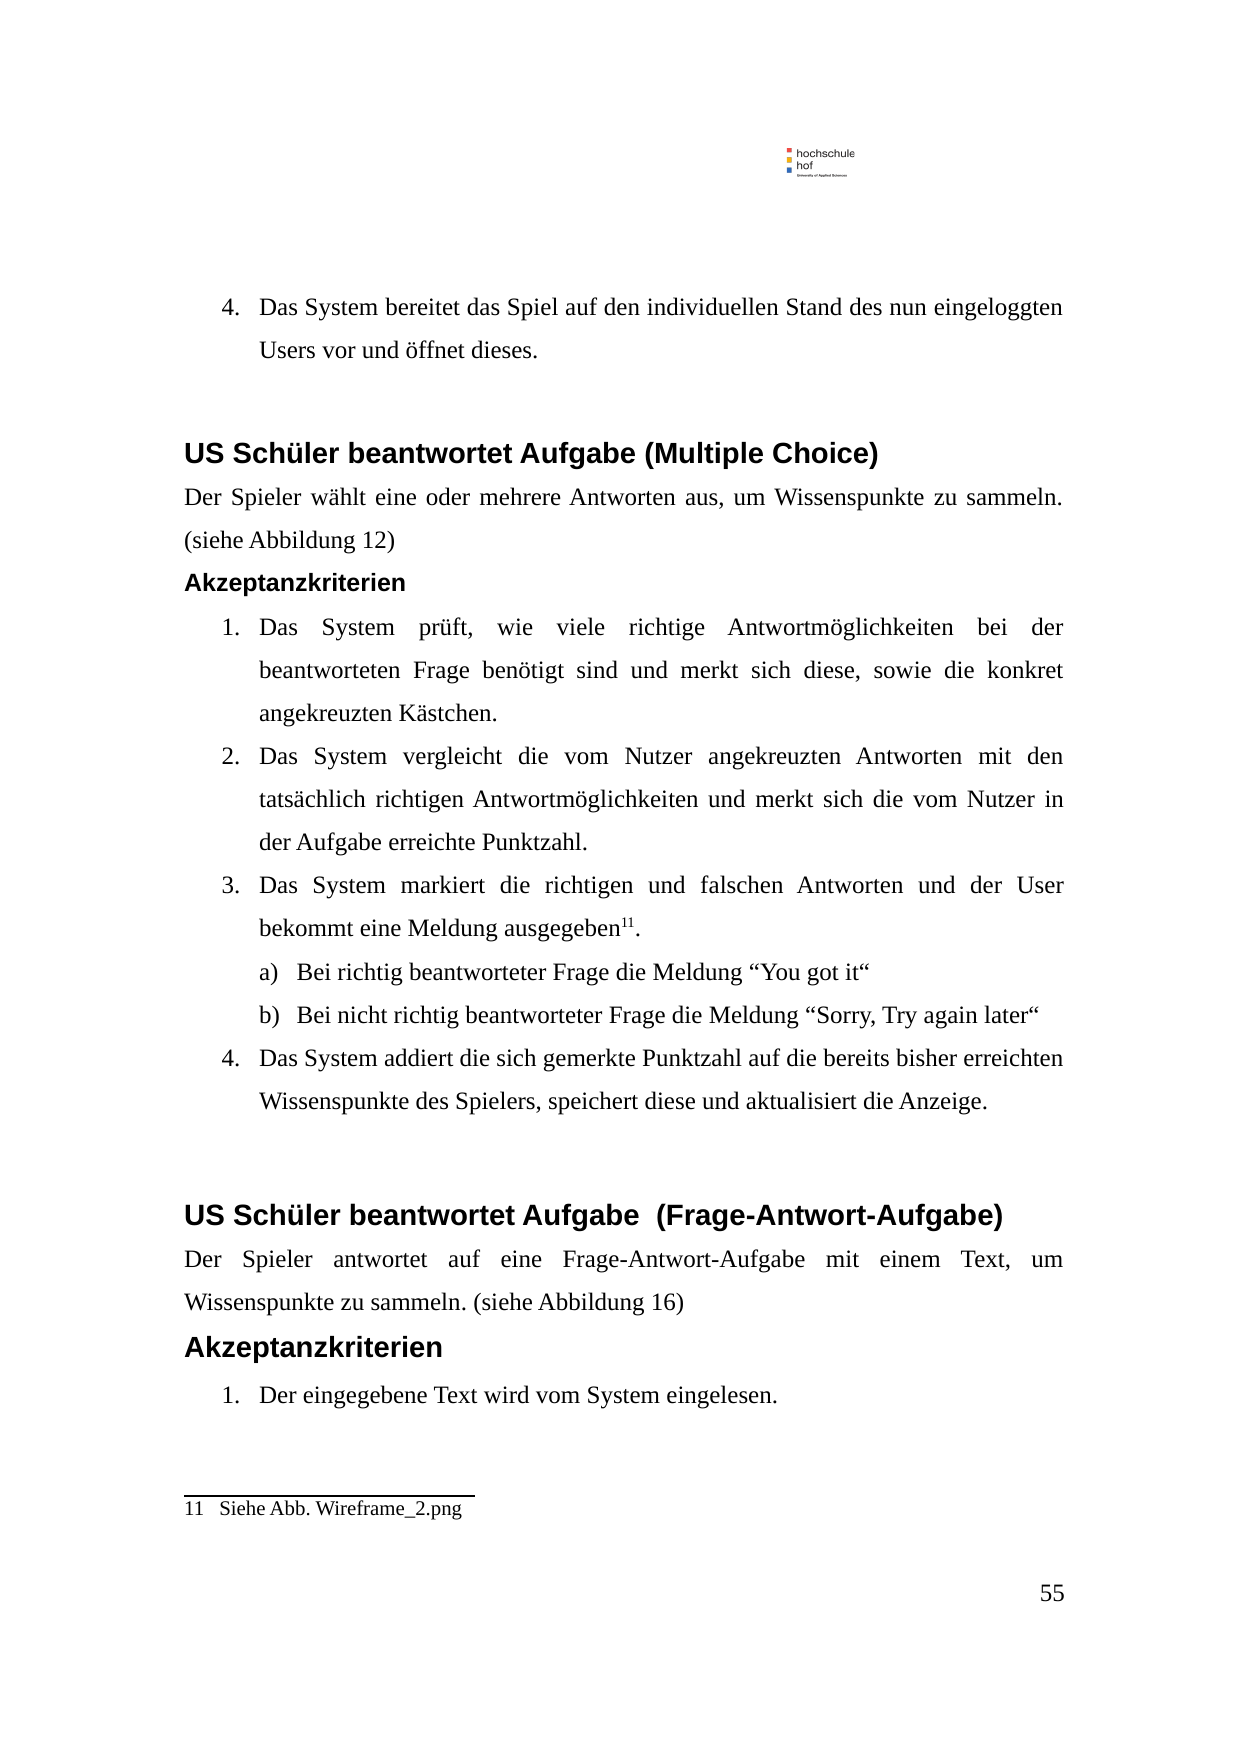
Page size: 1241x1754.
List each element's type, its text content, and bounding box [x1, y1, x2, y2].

list Bei richtig beantworteter Frage die Meldung “You got it“ [259, 957, 1064, 985]
list Das System addiert die sich gemerkte Punktzahl auf die bereits bisher erreichten Wissenspunkte des Spielers, speichert diese und aktualisiert die Anzeige. [221, 1043, 1064, 1115]
text Der Spieler wählt eine oder mehrere Antworten aus, um Wissenspunkte zu sammeln. (siehe Abbildung 12) [184, 482, 1064, 554]
subtitle US Schüler beantwortet Aufgabe (Multiple Choice) [184, 436, 1064, 470]
list Das System prüft, wie viele richtige Antwortmöglichkeiten bei der beantworteten Frage benötigt sind und merkt sich diese, sowie die konkret angekreuzten Kästchen. [221, 612, 1064, 727]
subtitle US Schüler beantwortet Aufgabe (Frage-Antwort-Aufgabe) [184, 1197, 1064, 1231]
list Siehe Abb. Wireframe_2.png [184, 1496, 1064, 1520]
list Das System vergleicht die vom Nutzer angekreuzten Antworten mit den tatsächlich richtigen Antwortmöglichkeiten und merkt sich die vom Nutzer in der Aufgabe erreichte Punktzahl. [221, 741, 1064, 856]
list Das System markiert die richtigen und falschen Antworten und der User bekommt eine Meldung ausgegeben. [221, 870, 1064, 942]
list Der eingegebene Text wird vom System eingelesen. [221, 1380, 1064, 1409]
text Der Spieler antwortet auf eine Frage-Antwort-Aufgabe mit einem Text, um Wissenspunkte zu sammeln. (siehe Abbildung 16) [184, 1244, 1064, 1316]
picture [786, 148, 855, 177]
list Bei nicht richtig beantworteter Frage die Meldung “Sorry, Try again later“ [259, 1000, 1064, 1028]
list Das System bereitet das Spiel auf den individuellen Stand des nun eingeloggten Users vor und öffnet dieses. [221, 292, 1064, 364]
text Akzeptanzkriterien [184, 568, 1064, 597]
text Akzeptanzkriterien [184, 1330, 1064, 1363]
